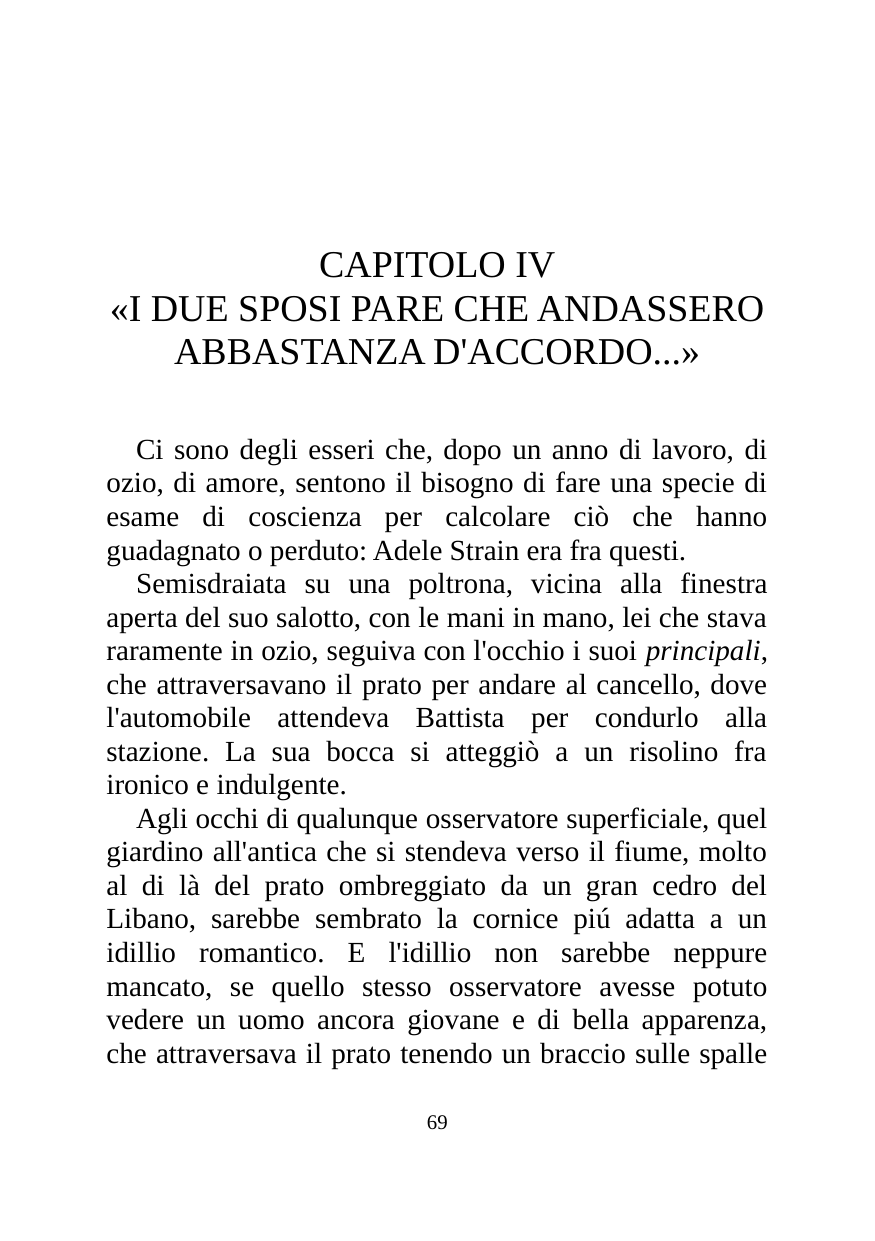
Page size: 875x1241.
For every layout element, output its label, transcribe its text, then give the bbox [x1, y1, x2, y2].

text Ci sono degli esseri che, dopo un anno di lavoro, di ozio, di amore, sentono il bisogno di fare una specie di esame di coscienza per calcolare ciò che hanno guadagnato o perduto: Adele Strain era fra questi. [106, 432, 768, 566]
text Agli occhi di qualunque osservatore superficiale, quel giardino all'antica che si stendeva verso il fiume, molto al di là del prato ombreggiato da un gran cedro del Libano, sarebbe sembrato la cornice piú adatta a un idillio romantico. E l'idillio non sarebbe neppure mancato, se quello stesso osservatore avesse potuto vedere un uomo ancora giovane e di bella apparenza, che attraversava il prato tenendo un braccio sulle spalle [106, 801, 768, 1069]
text Semisdraiata su una poltrona, vicina alla finestra aperta del suo salotto, con le mani in mano, lei che stava raramente in ozio, seguiva con l'occhio i suoi principali, che attraversavano il prato per andare al cancello, dove l'automobile attendeva Battista per condurlo alla stazione. La sua bocca si atteggiò a un risolino fra ironico e indulgente. [106, 566, 768, 801]
subtitle CAPITOLO IV «I DUE SPOSI PARE CHE ANDASSERO ABBASTANZA D'ACCORDO...» [106, 242, 768, 373]
